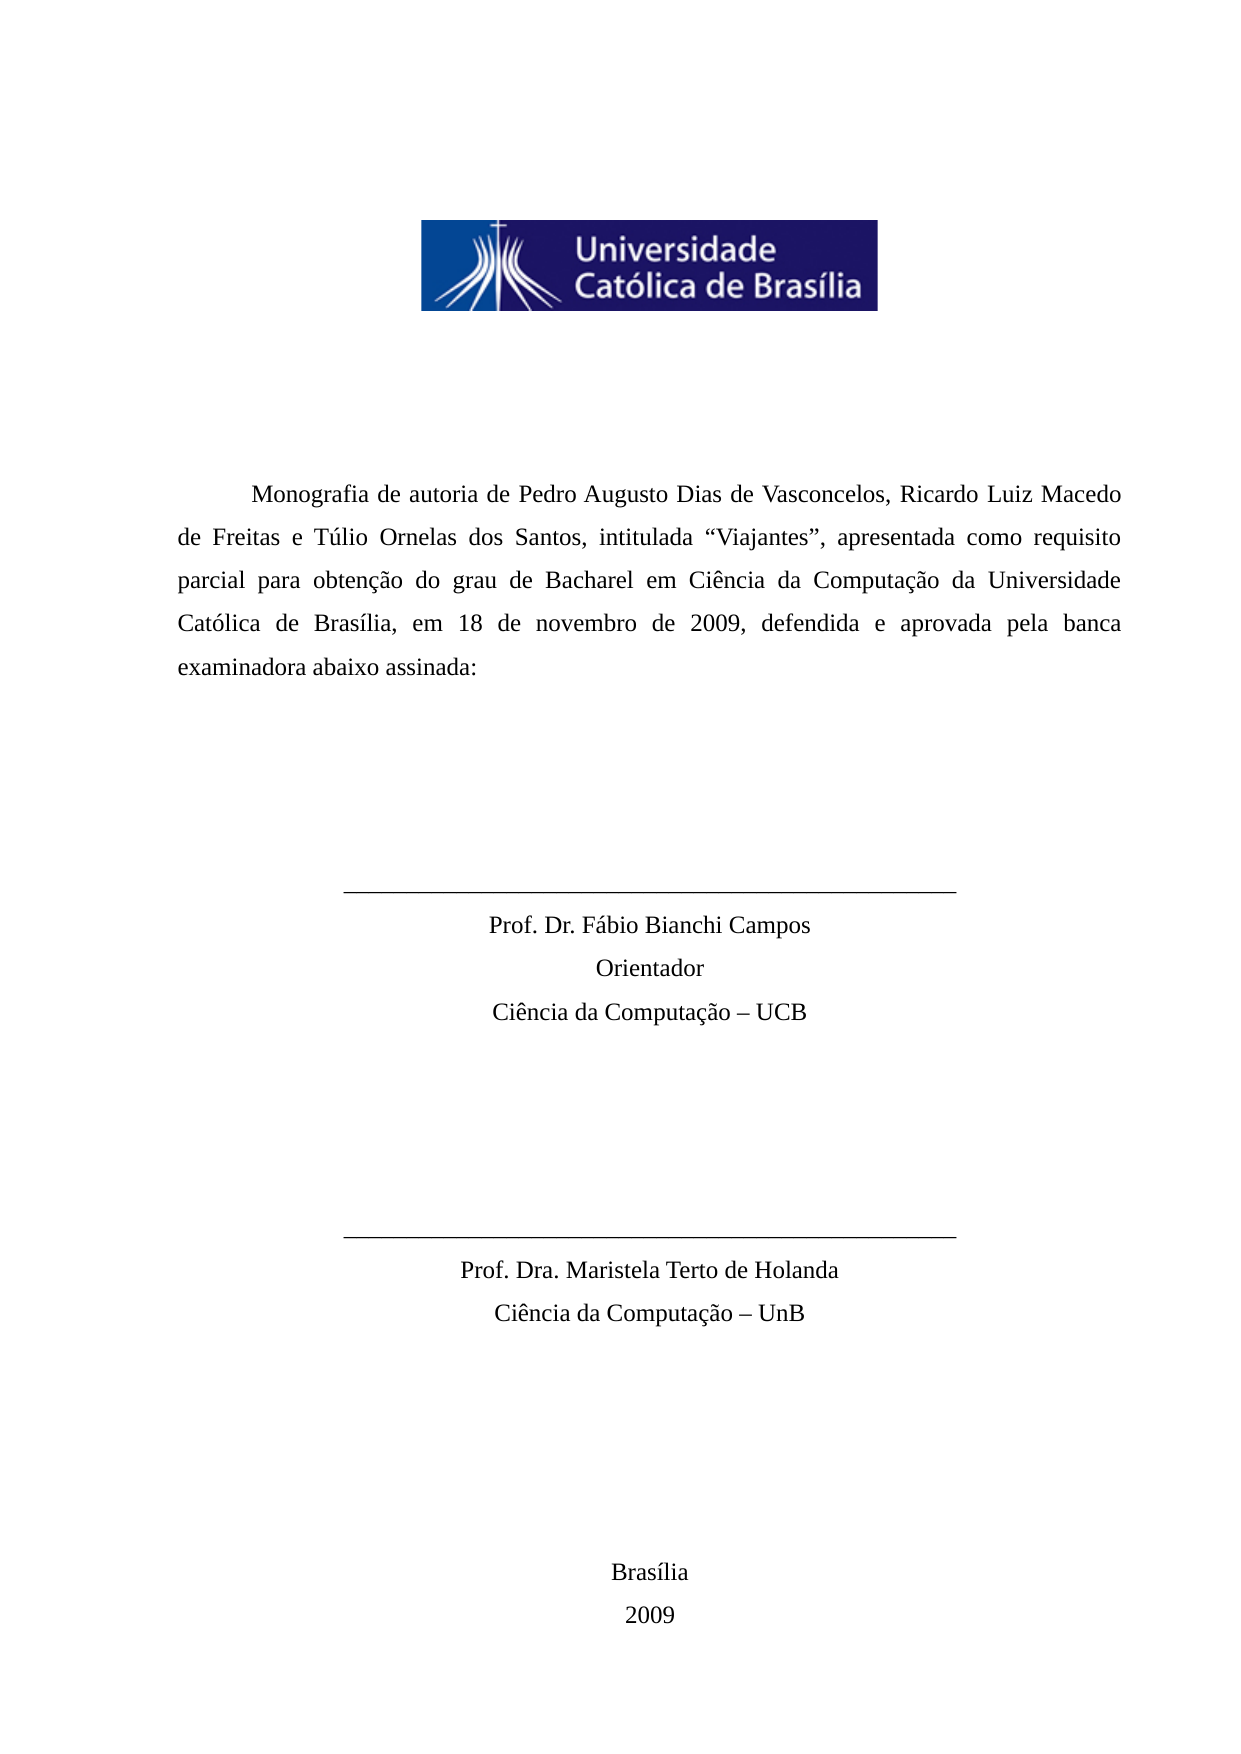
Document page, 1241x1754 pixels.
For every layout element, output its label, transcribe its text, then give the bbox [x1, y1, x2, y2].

text Monografia de autoria de Pedro Augusto Dias de Vasconcelos, Ricardo Luiz Macedo de Freitas e Túlio Ornelas dos Santos, intitulada “Viajantes”, apresentada como requisito parcial para obtenção do grau de Bacharel em Ciência da Computação da Universidade Católica de Brasília, em 18 de novembro de 2009, defendida e aprovada pela banca examinadora abaixo assinada: [177, 479, 1122, 680]
text 2009 [177, 1600, 1122, 1629]
text Orientador [177, 953, 1122, 982]
text Ciência da Computação – UCB [177, 997, 1122, 1025]
text Ciência da Computação – UnB [177, 1298, 1122, 1327]
text _________________________________________________ [177, 867, 1122, 896]
text Prof. Dra. Maristela Terto de Holanda [177, 1255, 1122, 1284]
picture [421, 220, 878, 311]
text Brasília [177, 1557, 1122, 1586]
text _________________________________________________ [177, 1212, 1122, 1241]
text Prof. Dr. Fábio Bianchi Campos [177, 910, 1122, 939]
